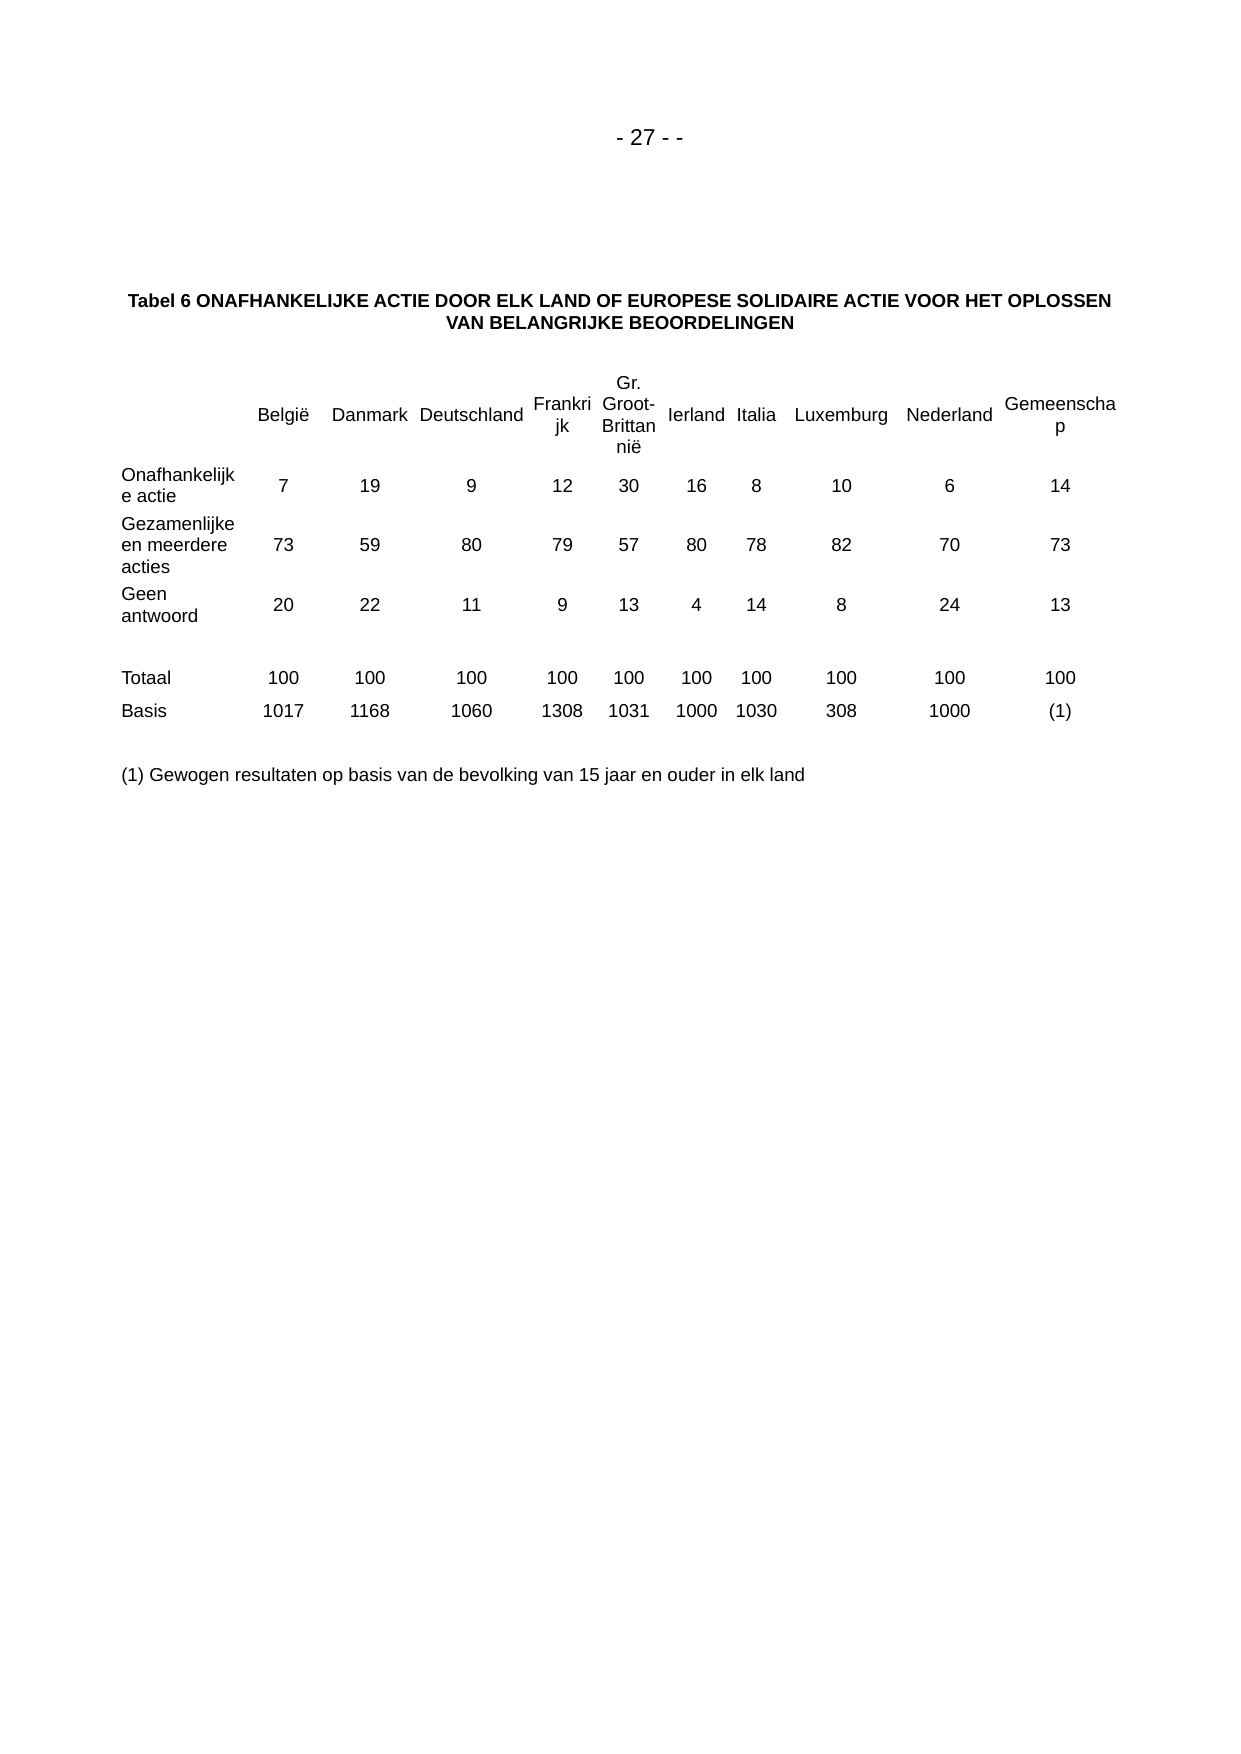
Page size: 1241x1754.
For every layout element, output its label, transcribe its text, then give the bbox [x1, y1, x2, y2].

table_cell 8 [782, 580, 901, 629]
table_cell [241, 629, 326, 662]
table_cell Nederland [901, 369, 998, 461]
table_cell 100 [998, 662, 1122, 694]
table_cell 80 [662, 510, 731, 580]
table_cell [998, 726, 1122, 759]
table_cell [901, 336, 998, 369]
table_cell 19 [326, 461, 413, 510]
table_cell 24 [901, 580, 998, 629]
table_cell Luxemburg [782, 369, 901, 461]
table_cell 1060 [414, 694, 529, 726]
table_cell [731, 726, 782, 759]
table_cell [529, 629, 595, 662]
table_cell 57 [595, 510, 662, 580]
table_cell [529, 726, 595, 759]
table_cell 8 [731, 461, 782, 510]
table_cell [662, 336, 731, 369]
table_cell België [241, 369, 326, 461]
table_cell 100 [326, 662, 413, 694]
table_cell 12 [529, 461, 595, 510]
table_cell Italia [731, 369, 782, 461]
table_cell [414, 629, 529, 662]
table_cell 100 [901, 662, 998, 694]
table_cell [782, 629, 901, 662]
table_cell [326, 336, 413, 369]
table_cell Ierland [662, 369, 731, 461]
table_cell 100 [241, 662, 326, 694]
table_cell [595, 726, 662, 759]
table_cell 308 [782, 694, 901, 726]
table_cell [118, 629, 241, 662]
table_cell [731, 336, 782, 369]
table_cell 70 [901, 510, 998, 580]
table_cell [901, 726, 998, 759]
table_cell Geen antwoord [118, 580, 241, 629]
table_cell [241, 726, 326, 759]
table_cell (1) Gewogen resultaten op basis van de bevolking van 15 jaar en ouder in elk land [118, 759, 1122, 791]
table_cell 79 [529, 510, 595, 580]
table_cell [662, 726, 731, 759]
table_cell 100 [662, 662, 731, 694]
table_cell 9 [414, 461, 529, 510]
table_cell [326, 629, 413, 662]
table_cell 14 [998, 461, 1122, 510]
table_cell [595, 629, 662, 662]
table_cell 1308 [529, 694, 595, 726]
table_cell 10 [782, 461, 901, 510]
table_cell [326, 726, 413, 759]
table_cell Basis [118, 694, 241, 726]
table_cell 30 [595, 461, 662, 510]
table_cell [118, 726, 241, 759]
table_cell 80 [414, 510, 529, 580]
table_cell Onafhankelijke actie [118, 461, 241, 510]
table_cell Frankrijk [529, 369, 595, 461]
table_cell [529, 336, 595, 369]
table_cell 22 [326, 580, 413, 629]
table_cell 20 [241, 580, 326, 629]
table_cell [414, 336, 529, 369]
table_cell 100 [782, 662, 901, 694]
table_cell Gemeenschap [998, 369, 1122, 461]
table_cell 59 [326, 510, 413, 580]
table_cell (1) [998, 694, 1122, 726]
table_cell Totaal [118, 662, 241, 694]
table_cell Gr. Groot-Brittannië [595, 369, 662, 461]
table_cell 9 [529, 580, 595, 629]
table_cell [414, 726, 529, 759]
table_cell 1030 [731, 694, 782, 726]
table_cell [782, 336, 901, 369]
table_cell 7 [241, 461, 326, 510]
table_header Tabel 6 ONAFHANKELIJKE ACTIE DOOR ELK LAND OF EUROPESE SOLIDAIRE ACTIE VOOR HET OPLOSSEN VAN BELANGRIJKE BEOORDELINGEN [118, 288, 1122, 336]
table_cell 1031 [595, 694, 662, 726]
table_cell Deutschland [414, 369, 529, 461]
table_cell Gezamenlijke en meerdere acties [118, 510, 241, 580]
table_cell 73 [241, 510, 326, 580]
table_cell [662, 629, 731, 662]
table_cell 1017 [241, 694, 326, 726]
table_cell 14 [731, 580, 782, 629]
table_cell 78 [731, 510, 782, 580]
table_cell 1000 [901, 694, 998, 726]
table_cell 100 [529, 662, 595, 694]
table_cell [595, 336, 662, 369]
table_cell Danmark [326, 369, 413, 461]
table_cell 1168 [326, 694, 413, 726]
table_cell [901, 629, 998, 662]
table_cell 1000 [662, 694, 731, 726]
table_cell 11 [414, 580, 529, 629]
table_cell 82 [782, 510, 901, 580]
table_cell [998, 336, 1122, 369]
table_cell 73 [998, 510, 1122, 580]
table_cell [118, 369, 241, 461]
table_cell [241, 336, 326, 369]
table_cell [998, 629, 1122, 662]
table_cell [782, 726, 901, 759]
table_cell 16 [662, 461, 731, 510]
table_cell [731, 629, 782, 662]
table_cell 100 [731, 662, 782, 694]
table_cell 6 [901, 461, 998, 510]
table_cell 100 [414, 662, 529, 694]
table_cell 13 [998, 580, 1122, 629]
table_cell 13 [595, 580, 662, 629]
table_cell [118, 336, 241, 369]
table_cell 4 [662, 580, 731, 629]
table_cell 100 [595, 662, 662, 694]
